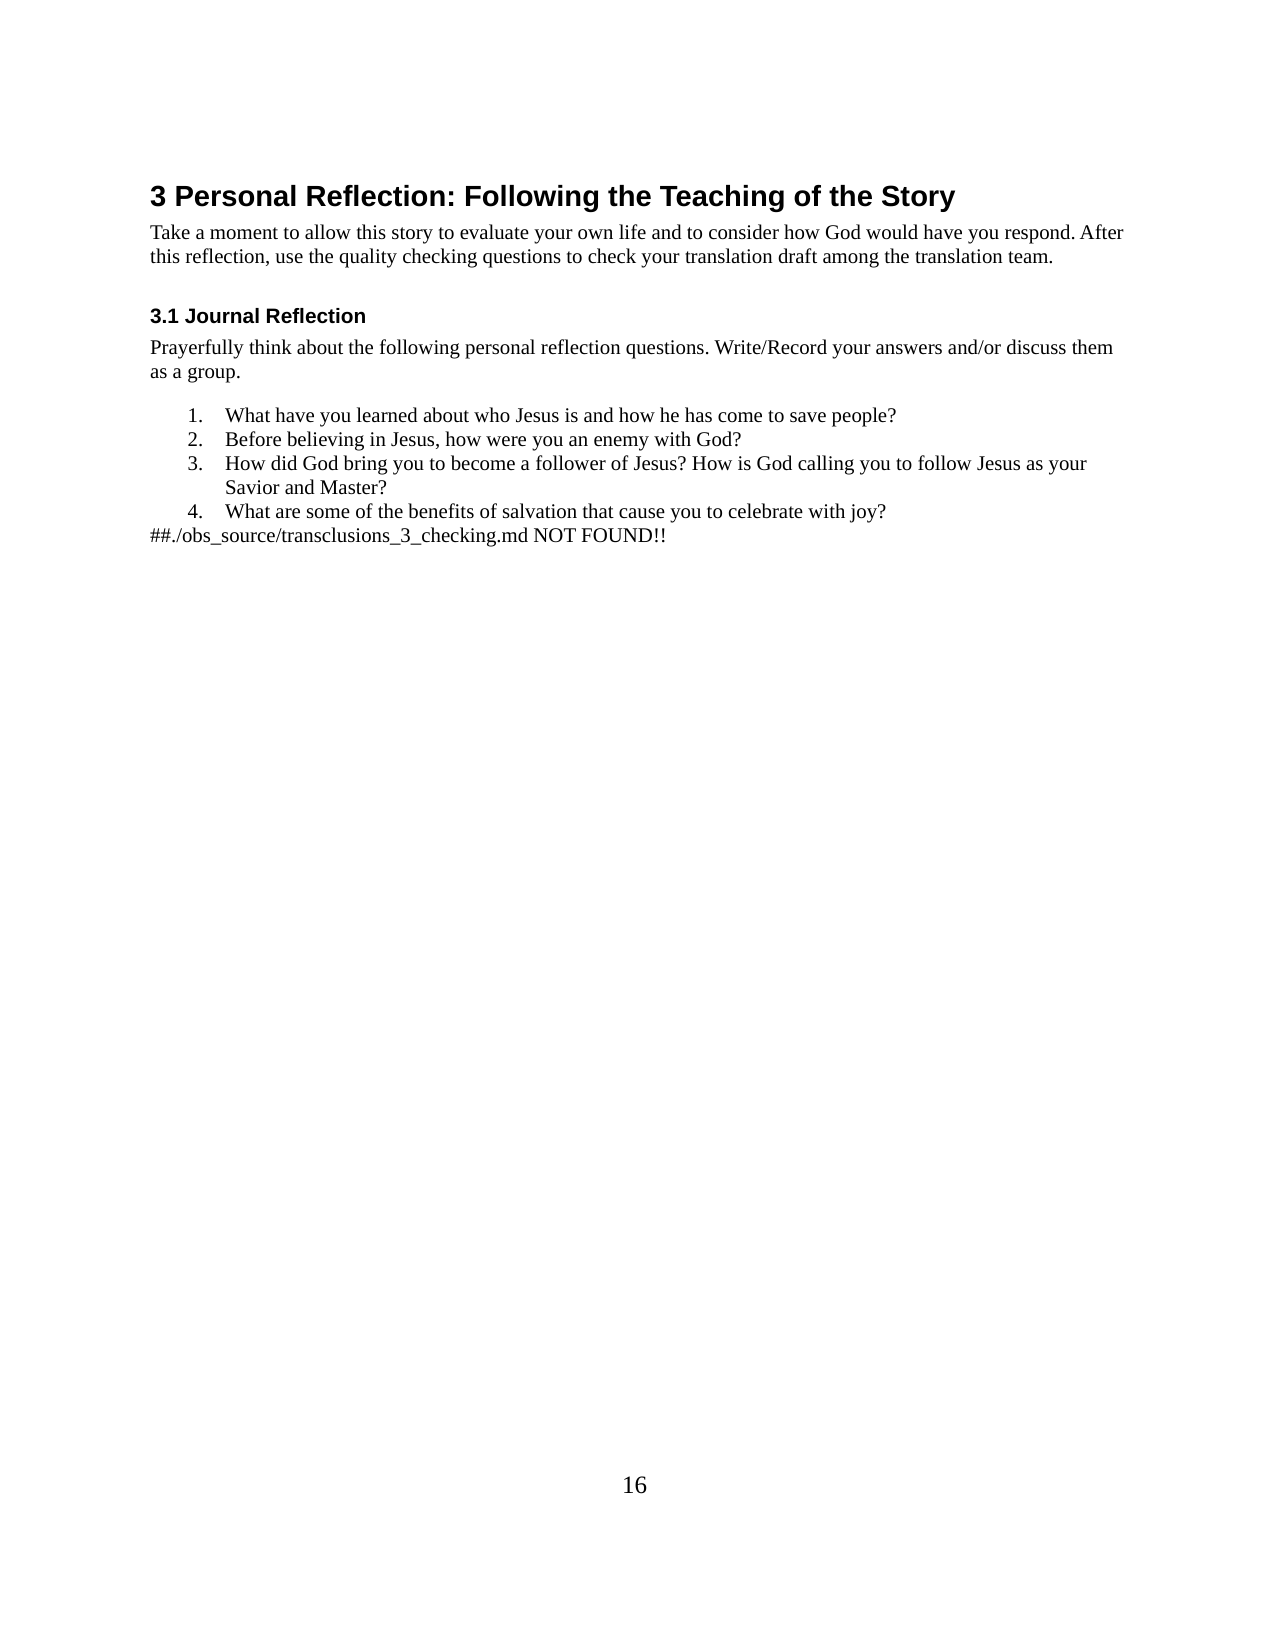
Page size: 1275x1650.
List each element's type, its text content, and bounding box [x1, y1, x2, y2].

subtitle 3.1 Journal Reflection [150, 304, 1125, 328]
list How did God bring you to become a follower of Jesus? How is God calling you to follow Jesus as your Savior and Master? [187, 451, 1125, 499]
text ##./obs_source/transclusions_3_checking.md NOT FOUND!! [150, 523, 1125, 547]
list What have you learned about who Jesus is and how he has come to save people? [187, 403, 1125, 427]
subtitle 3 Personal Reflection: Following the Teaching of the Story [150, 179, 1125, 212]
list Before believing in Jesus, how were you an enemy with God? [187, 427, 1125, 451]
list What are some of the benefits of salvation that cause you to celebrate with joy? [187, 499, 1125, 523]
text Take a moment to allow this story to evaluate your own life and to consider how God would have you respond. After this reflection, use the quality checking questions to check your translation draft among the translation team. [150, 220, 1125, 268]
text Prayerfully think about the following personal reflection questions. Write/Record your answers and/or discuss them as a group. [150, 335, 1125, 383]
